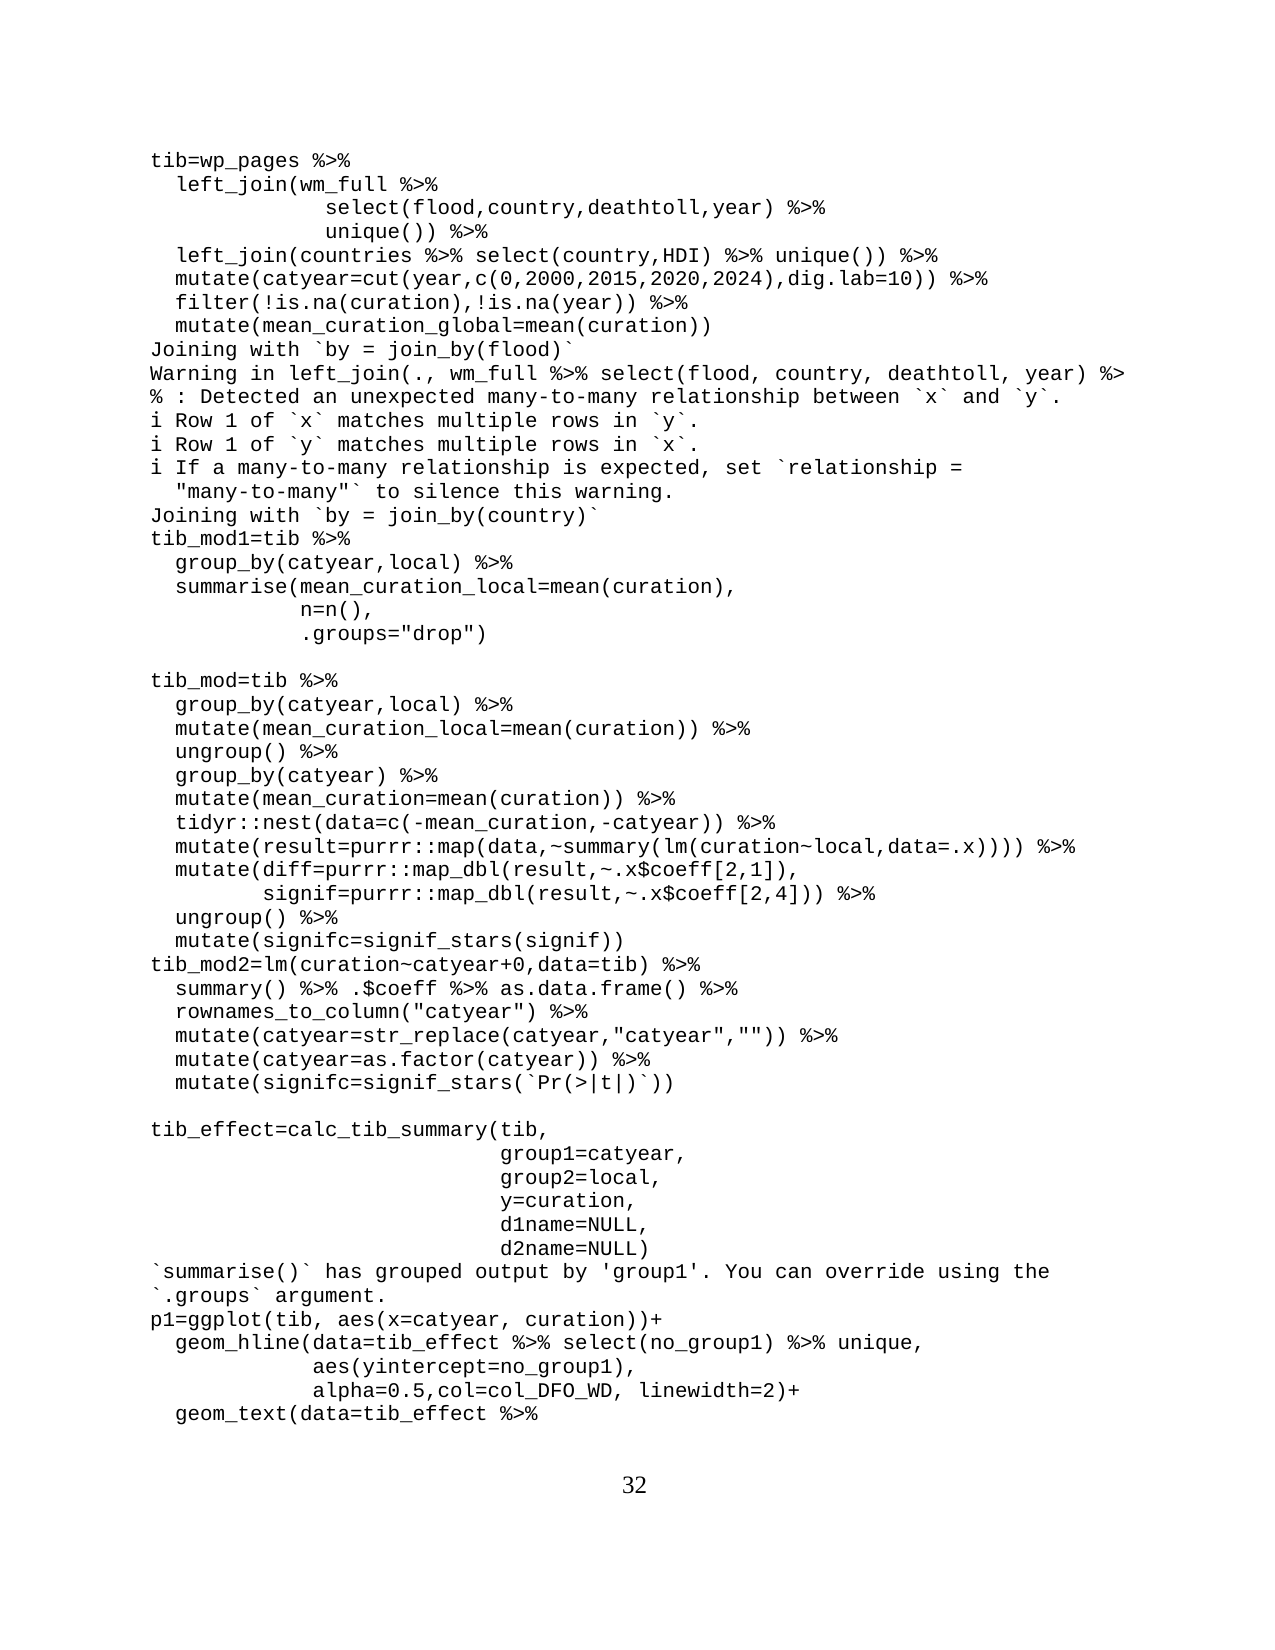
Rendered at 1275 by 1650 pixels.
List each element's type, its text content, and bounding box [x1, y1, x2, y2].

text summarise(mean_curation_local=mean(curation), [150, 576, 1125, 599]
text summary() %>% .$coeff %>% as.data.frame() %>% [150, 978, 1125, 1001]
text mutate(result=purrr::map(data,~summary(lm(curation~local,data=.x)))) %>% [150, 836, 1125, 859]
text ungroup() %>% [150, 907, 1125, 930]
text Warning in left_join(., wm_full %>% select(flood, country, deathtoll, year) %>% : Detected an unexpected many-to-many relationship between `x` and `y`. [150, 363, 1125, 410]
text "many-to-many"` to silence this warning. [150, 481, 1125, 505]
text tib_mod2=lm(curation~catyear+0,data=tib) %>% [150, 954, 1125, 978]
text filter(!is.na(curation),!is.na(year)) %>% [150, 292, 1125, 316]
text mutate(signifc=signif_stars(signif)) [150, 930, 1125, 954]
text left_join(wm_full %>% [150, 174, 1125, 197]
text geom_text(data=tib_effect %>% [150, 1403, 1125, 1427]
text ℹ If a many-to-many relationship is expected, set `relationship = [150, 457, 1125, 481]
text .groups="drop") [150, 623, 1125, 647]
text mutate(mean_curation_global=mean(curation)) [150, 316, 1125, 339]
text mutate(catyear=as.factor(catyear)) %>% [150, 1048, 1125, 1072]
text `summarise()` has grouped output by 'group1'. You can override using the [150, 1261, 1125, 1285]
text alpha=0.5,col=col_DFO_WD, linewidth=2)+ [150, 1379, 1125, 1403]
text unique()) %>% [150, 221, 1125, 244]
text d2name=NULL) [150, 1238, 1125, 1261]
text tib_mod1=tib %>% [150, 528, 1125, 552]
text left_join(countries %>% select(country,HDI) %>% unique()) %>% [150, 244, 1125, 268]
text ℹ Row 1 of `y` matches multiple rows in `x`. [150, 434, 1125, 457]
text ℹ Row 1 of `x` matches multiple rows in `y`. [150, 410, 1125, 434]
text y=curation, [150, 1190, 1125, 1214]
text tidyr::nest(data=c(-mean_curation,-catyear)) %>% [150, 812, 1125, 836]
text group_by(catyear,local) %>% [150, 694, 1125, 717]
text mutate(catyear=str_replace(catyear,"catyear","")) %>% [150, 1025, 1125, 1048]
text rownames_to_column("catyear") %>% [150, 1001, 1125, 1025]
text tib=wp_pages %>% [150, 150, 1125, 174]
text tib_mod=tib %>% [150, 670, 1125, 694]
text aes(yintercept=no_group1), [150, 1356, 1125, 1379]
text mutate(mean_curation=mean(curation)) %>% [150, 788, 1125, 812]
text d1name=NULL, [150, 1214, 1125, 1238]
text tib_effect=calc_tib_summary(tib, [150, 1119, 1125, 1143]
text Joining with `by = join_by(flood)` [150, 339, 1125, 363]
text mutate(signifc=signif_stars(`Pr(>|t|)`)) [150, 1072, 1125, 1096]
text geom_hline(data=tib_effect %>% select(no_group1) %>% unique, [150, 1332, 1125, 1356]
text mutate(diff=purrr::map_dbl(result,~.x$coeff[2,1]), [150, 859, 1125, 883]
text group2=local, [150, 1167, 1125, 1190]
text select(flood,country,deathtoll,year) %>% [150, 197, 1125, 221]
text p1=ggplot(tib, aes(x=catyear, curation))+ [150, 1309, 1125, 1332]
text `.groups` argument. [150, 1285, 1125, 1309]
text mutate(mean_curation_local=mean(curation)) %>% [150, 717, 1125, 741]
text ungroup() %>% [150, 741, 1125, 765]
text group_by(catyear,local) %>% [150, 552, 1125, 576]
text group_by(catyear) %>% [150, 765, 1125, 788]
text n=n(), [150, 599, 1125, 623]
text signif=purrr::map_dbl(result,~.x$coeff[2,4])) %>% [150, 883, 1125, 907]
text group1=catyear, [150, 1143, 1125, 1167]
text mutate(catyear=cut(year,c(0,2000,2015,2020,2024),dig.lab=10)) %>% [150, 268, 1125, 292]
text Joining with `by = join_by(country)` [150, 505, 1125, 528]
